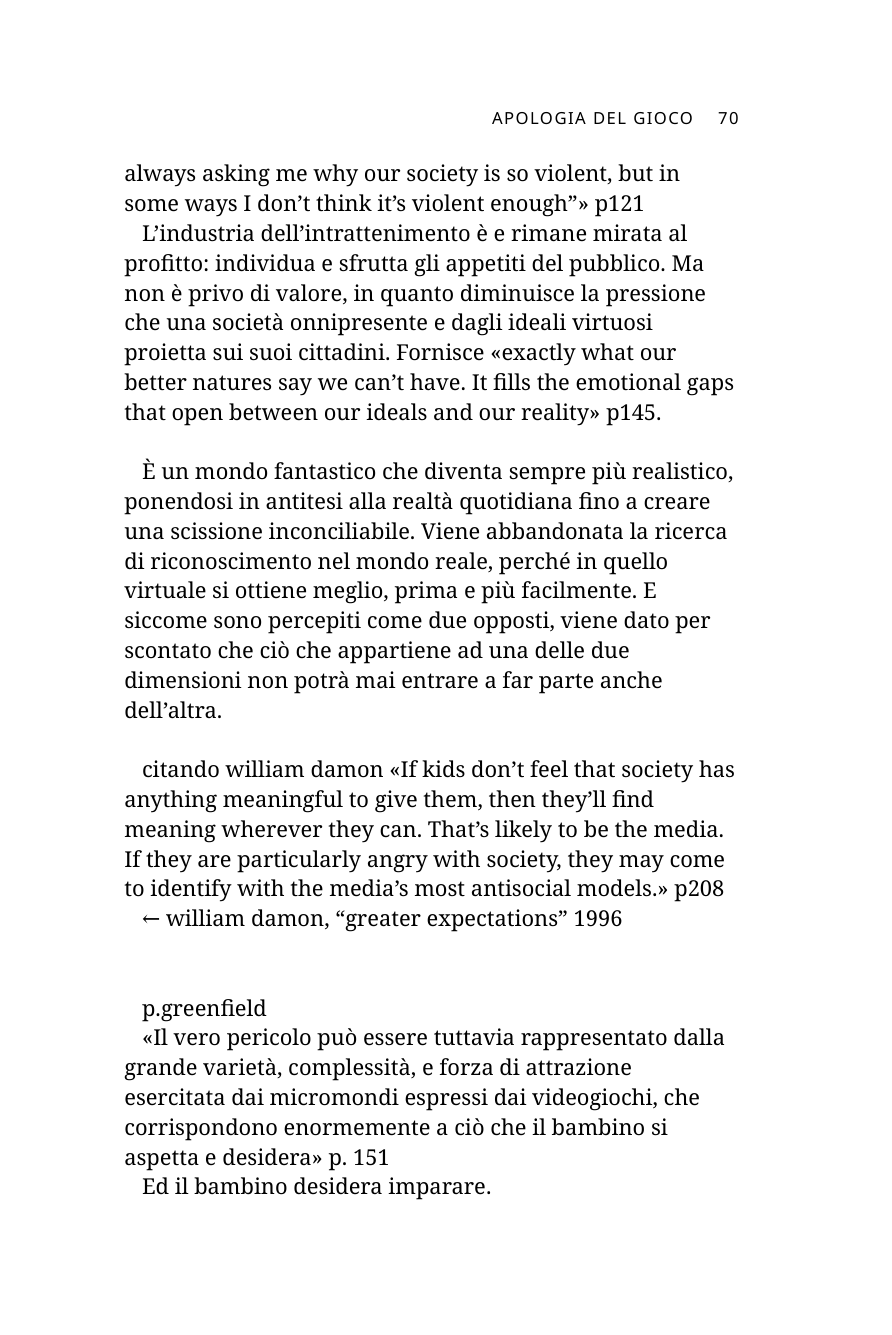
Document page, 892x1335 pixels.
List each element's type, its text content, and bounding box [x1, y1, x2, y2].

text ← william damon, “greater expectations” 1996 [124, 903, 738, 933]
text always asking me why our society is so violent, but in some ways I don’t think it’s violent enough”» p121 [124, 158, 738, 218]
text citando william damon «If kids don’t feel that society has anything meaningful to give them, then they’ll find meaning wherever they can. That’s likely to be the media. If they are particularly angry with society, they may come to identify with the media’s most antisocial models.» p208 [124, 754, 738, 903]
text Ed il bambino desidera imparare. [124, 1171, 738, 1201]
text p.greenfield [124, 993, 738, 1022]
text È un mondo fantastico che diventa sempre più realistico, ponendosi in antitesi alla realtà quotidiana fino a creare una scissione inconciliabile. Viene abbandonata la ricerca di riconoscimento nel mondo reale, perché in quello virtuale si ottiene meglio, prima e più facilmente. E siccome sono percepiti come due opposti, viene dato per scontato che ciò che appartiene ad una delle due dimensioni non potrà mai entrare a far parte anche dell’altra. [124, 456, 738, 724]
text «Il vero pericolo può essere tuttavia rappresentato dalla grande varietà, complessità, e forza di attrazione esercitata dai micromondi espressi dai videogiochi, che corrispondono enormemente a ciò che il bambino si aspetta e desidera» p. 151 [124, 1022, 738, 1171]
text L’industria dell’intrattenimento è e rimane mirata al profitto: individua e sfrutta gli appetiti del pubblico. Ma non è privo di valore, in quanto diminuisce la pressione che una società onnipresente e dagli ideali virtuosi proietta sui suoi cittadini. Fornisce «exactly what our better natures say we can’t have. It fills the emotional gaps that open between our ideals and our reality» p145. [124, 218, 738, 427]
